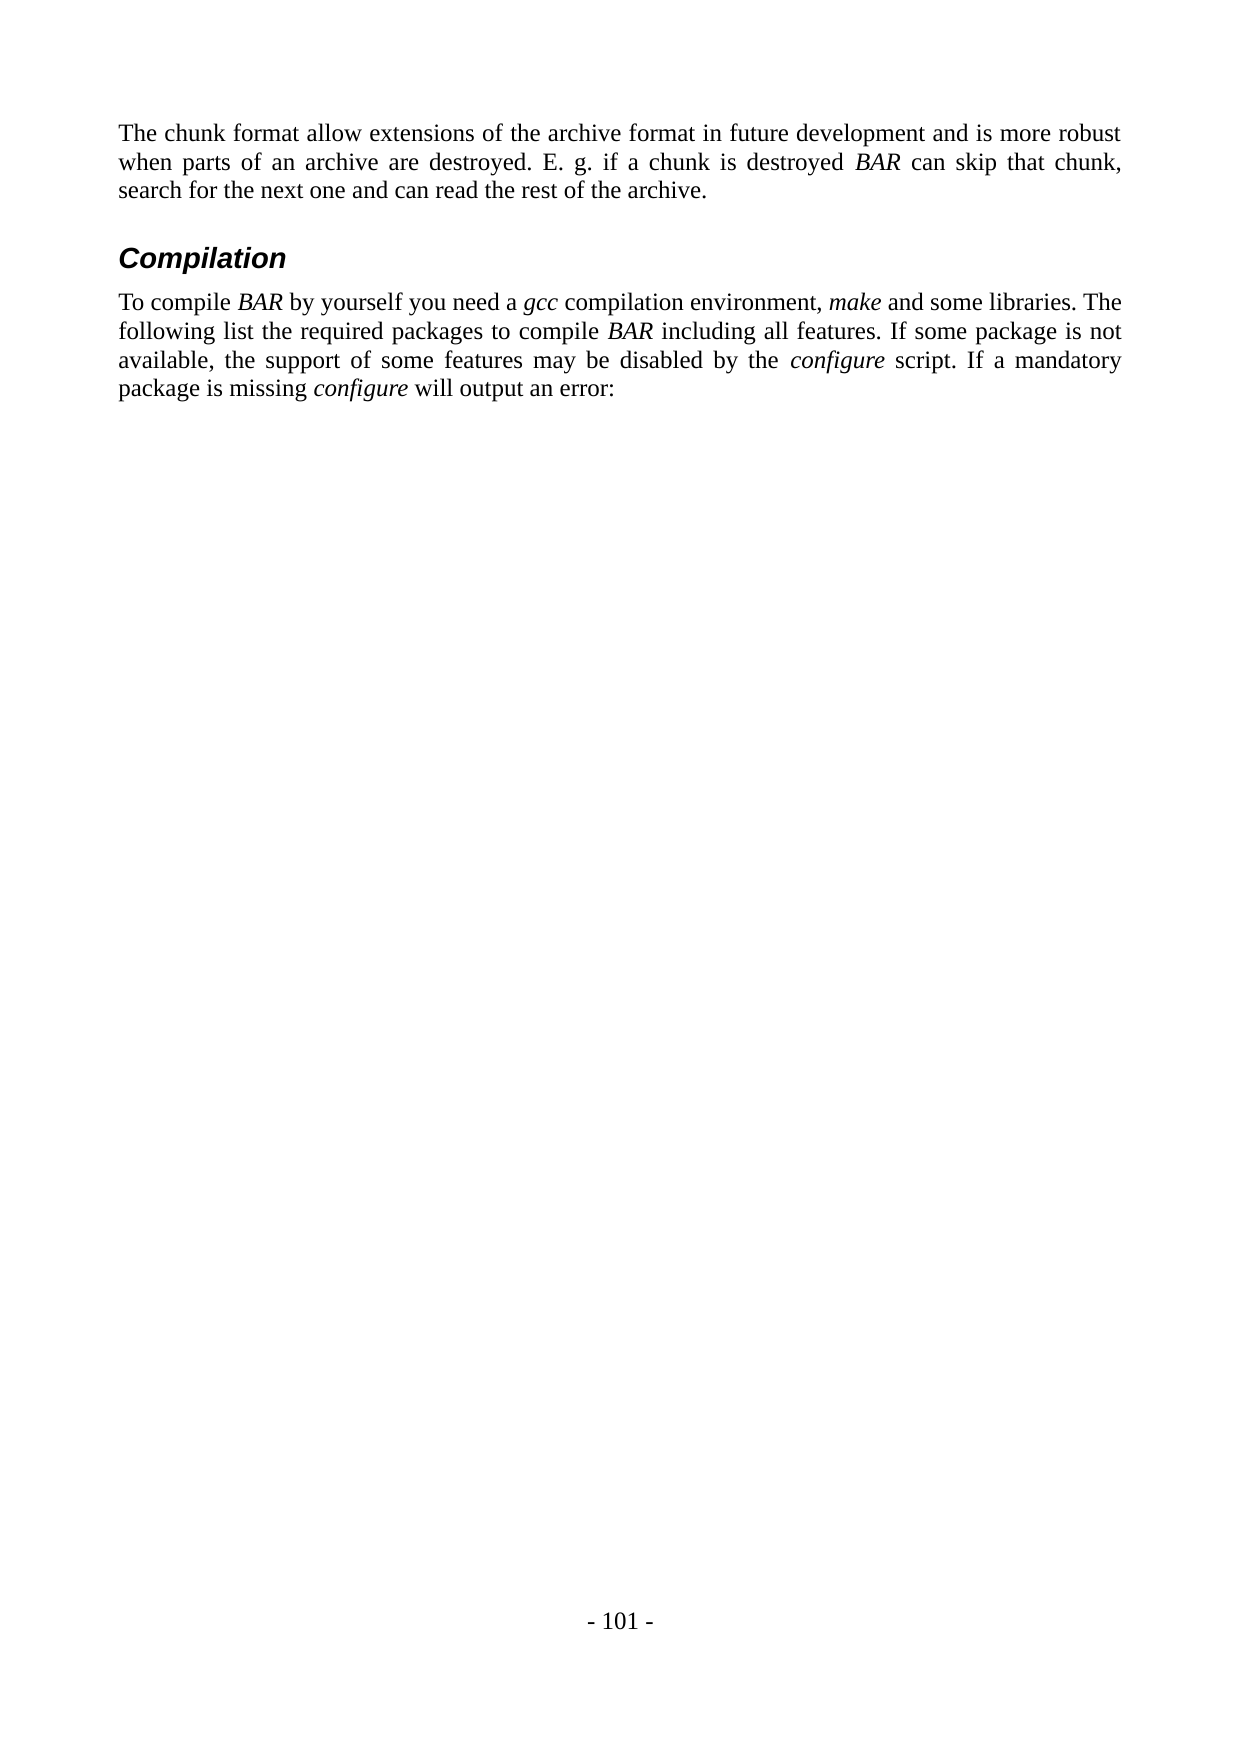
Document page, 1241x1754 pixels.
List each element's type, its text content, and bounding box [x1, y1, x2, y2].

subtitle Compilation [118, 241, 1122, 275]
text The chunk format allow extensions of the archive format in future development and is more robust when parts of an archive are destroyed. E. g. if a chunk is destroyed BAR can skip that chunk, search for the next one and can read the rest of the archive. [118, 118, 1122, 204]
text To compile BAR by yourself you need a gcc compilation environment, make and some libraries. The following list the required packages to compile BAR including all features. If some package is not available, the support of some features may be disabled by the configure script. If a mandatory package is missing configure will output an error: [118, 287, 1122, 402]
